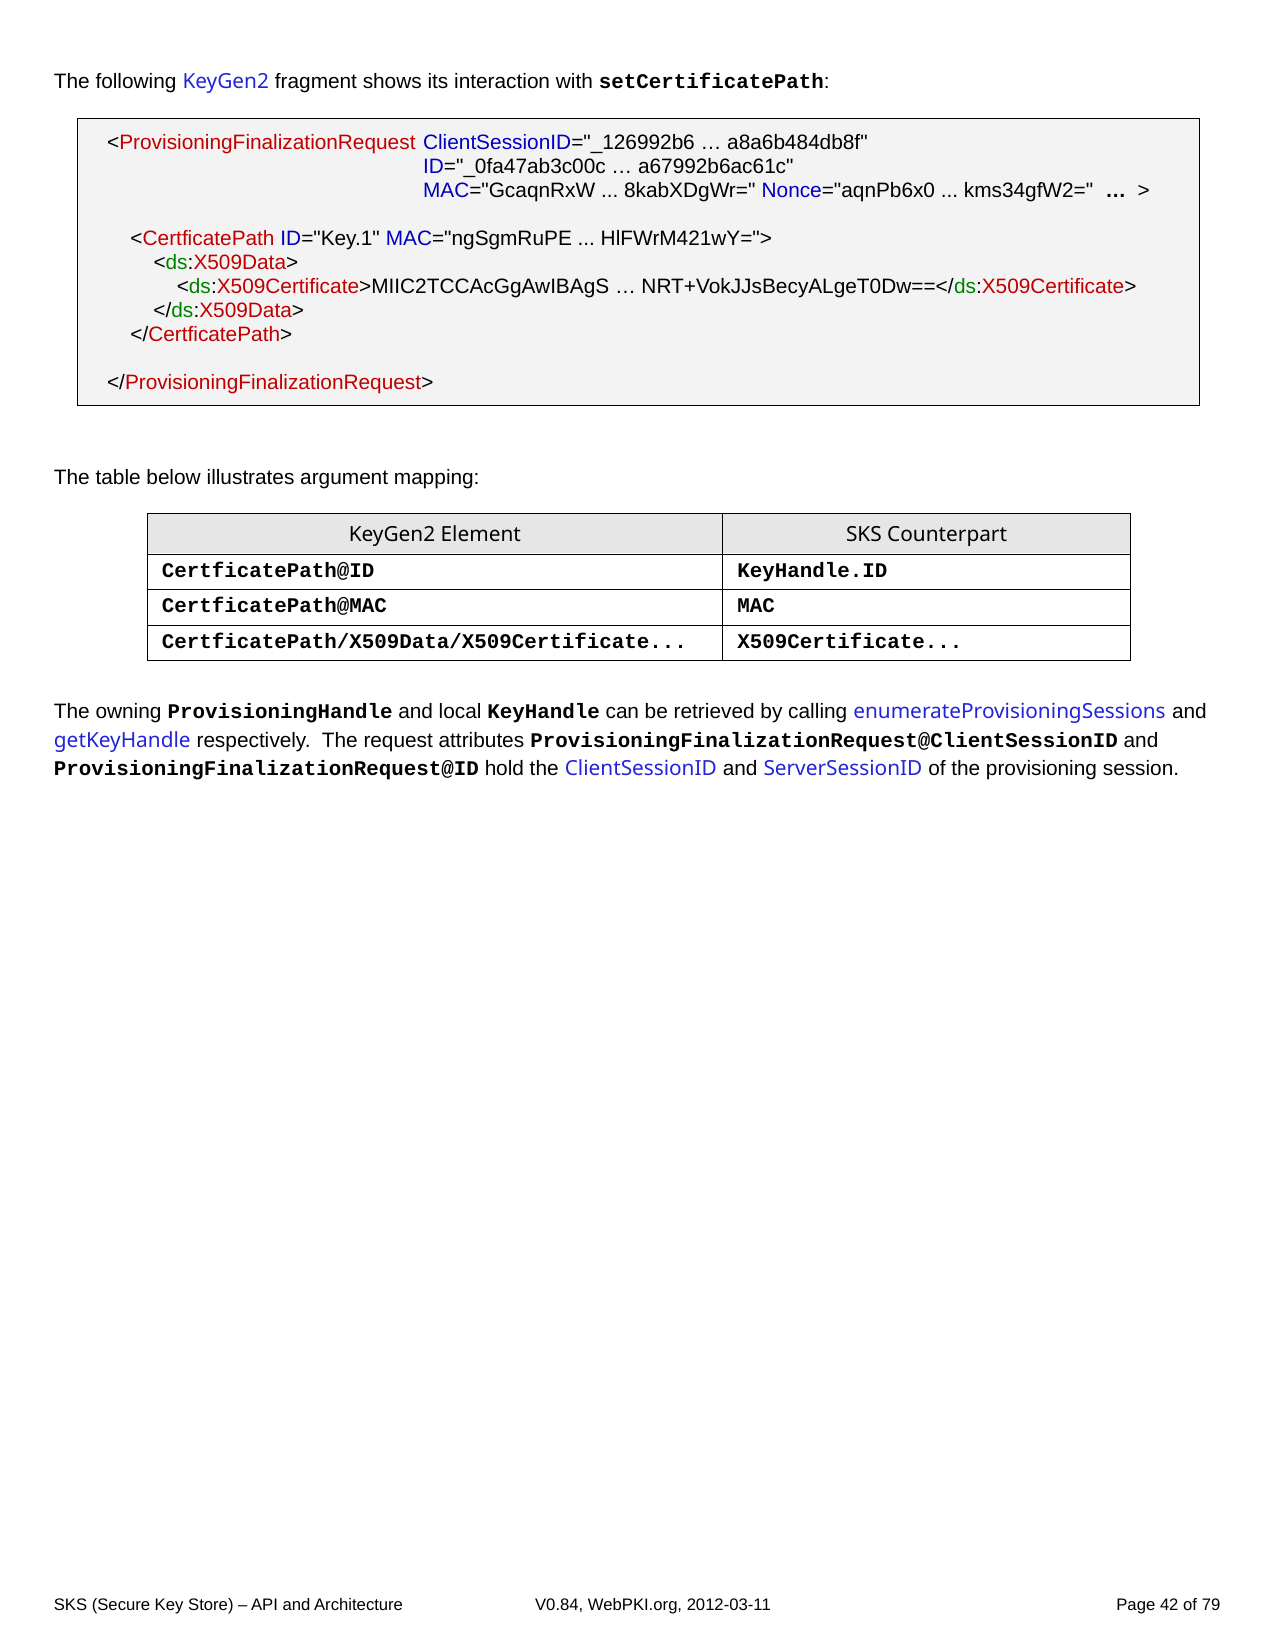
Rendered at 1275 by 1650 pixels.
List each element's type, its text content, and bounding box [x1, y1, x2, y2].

table_header SKS Counterpart [723, 514, 1130, 553]
table_cell KeyHandle.ID [723, 555, 1130, 589]
table_header <ProvisioningFinalizationRequest ClientSessionID="_126992b6 … a8a6b484db8f" ID="_0fa47ab3c00c … a67992b6ac61c" MAC="GcaqnRxW ... 8kabXDgWr=" Nonce="aqnPb6x0 ... kms34gfW2=" … > <CertficatePath ID="Key.1" MAC="ngSgmRuPE ... HlFWrM421wY="> <ds:X509Data> <ds:X509Certificate>MIIC2TCCAcGgAwIBAgS … NRT+VokJJsBecyALgeT0Dw==</ds:X509Certificate> </ds:X509Data> </CertficatePath> </ProvisioningFinalizationRequest> [78, 119, 1199, 405]
text The owning ProvisioningHandle and local KeyHandle can be retrieved by calling enumerateProvisioningSessions and getKeyHandle respectively. The request attributes ProvisioningFinalizationRequest@ClientSessionID and ProvisioningFinalizationRequest@ID hold the ClientSessionID and ServerSessionID of the provisioning session. [54, 696, 1221, 782]
table_cell CertficatePath@ID [148, 555, 722, 589]
table_cell CertficatePath@MAC [148, 590, 722, 625]
text The following KeyGen2 fragment shows its interaction with setCertificatePath: [54, 66, 1221, 118]
text The table below illustrates argument mapping: [54, 465, 1221, 513]
table_cell CertficatePath/X509Data/X509Certificate... [148, 626, 722, 660]
table_cell MAC [723, 590, 1130, 625]
table_header KeyGen2 Element [148, 514, 722, 553]
table_cell X509Certificate... [723, 626, 1130, 660]
